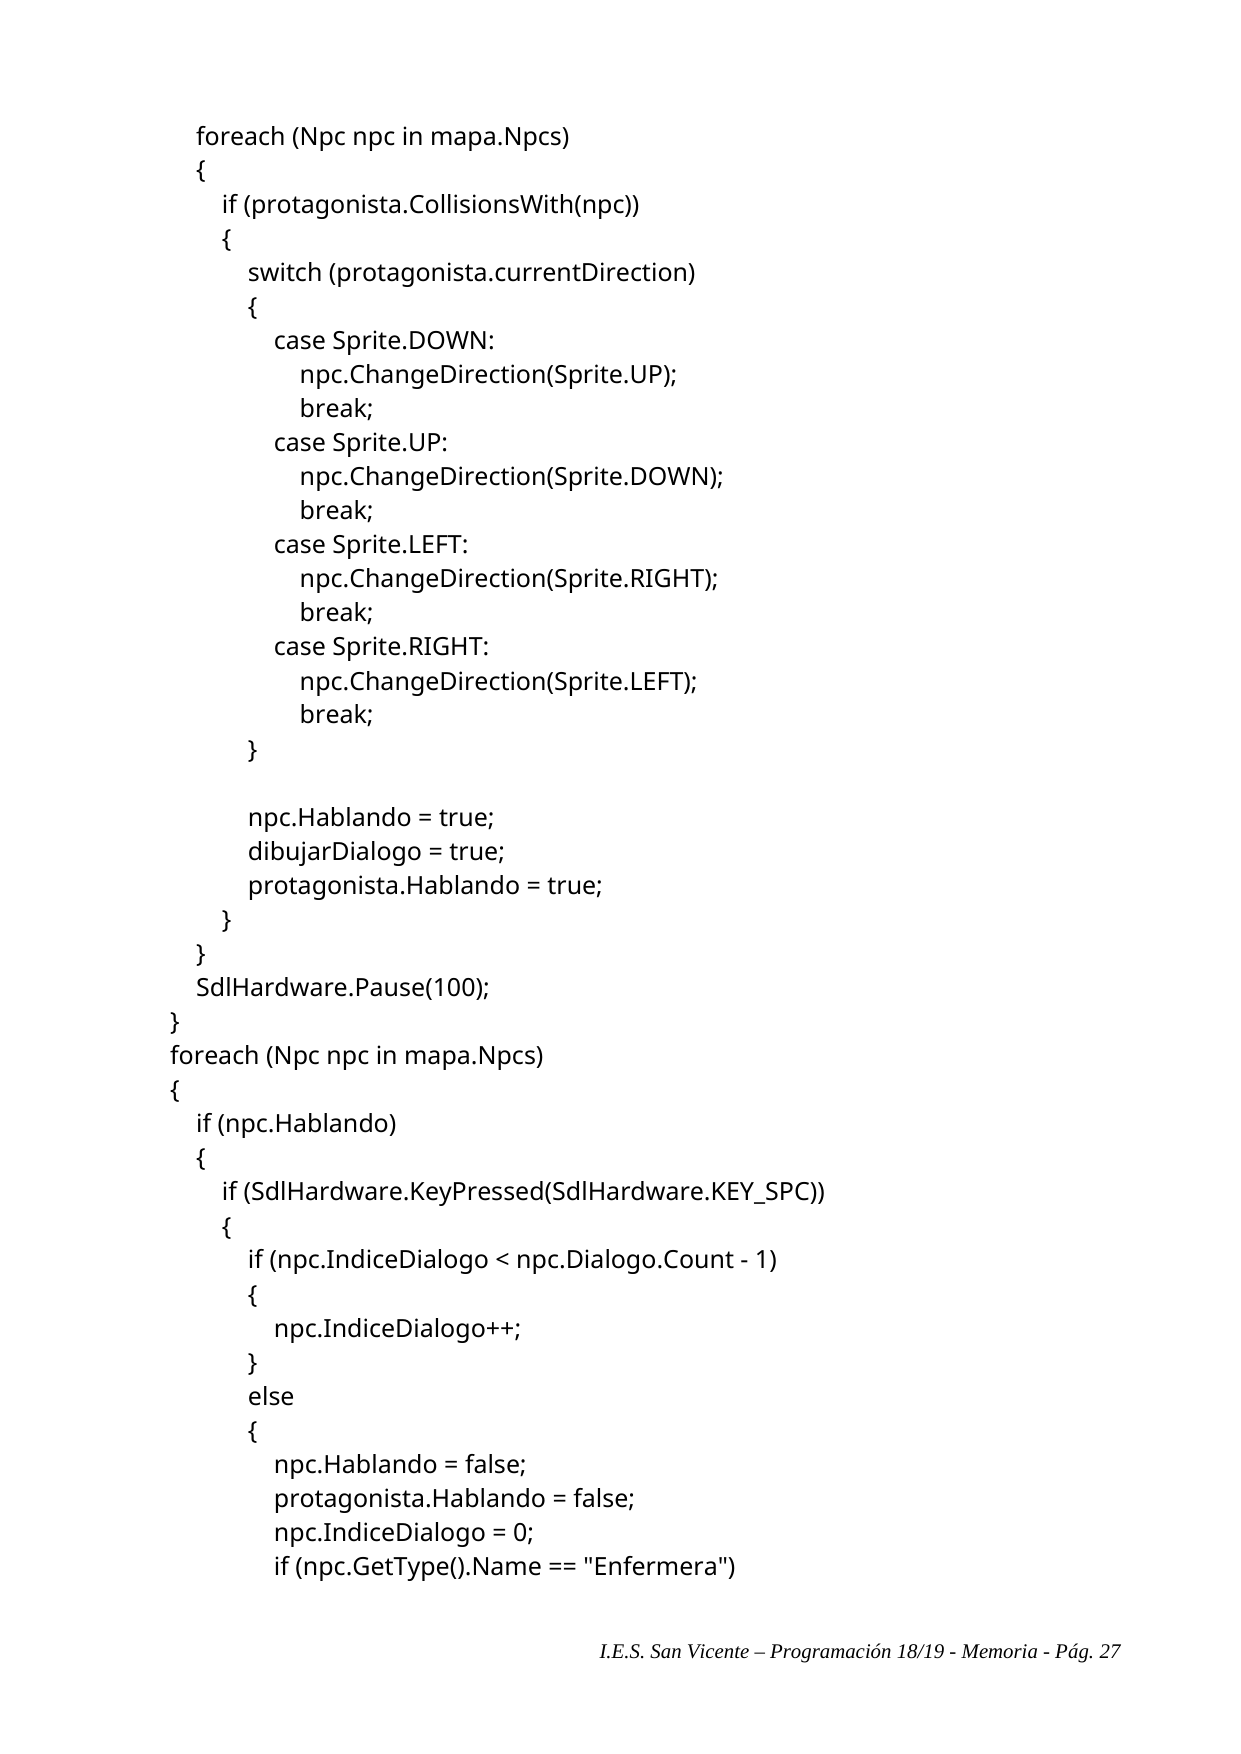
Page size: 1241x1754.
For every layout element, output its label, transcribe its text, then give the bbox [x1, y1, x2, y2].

text npc.Hablando = true; [118, 799, 1122, 833]
text { [118, 1140, 1122, 1174]
text { [118, 1072, 1122, 1106]
text foreach (Npc npc in mapa.Npcs) [118, 118, 1122, 152]
text case Sprite.RIGHT: [118, 629, 1122, 663]
text { [118, 1412, 1122, 1447]
text switch (protagonista.currentDirection) [118, 254, 1122, 288]
text } [118, 1344, 1122, 1378]
text case Sprite.LEFT: [118, 527, 1122, 561]
text npc.ChangeDirection(Sprite.RIGHT); [118, 561, 1122, 595]
text { [118, 152, 1122, 186]
text { [118, 220, 1122, 254]
text if (SdlHardware.KeyPressed(SdlHardware.KEY_SPC)) [118, 1174, 1122, 1208]
text break; [118, 595, 1122, 629]
text SdlHardware.Pause(100); [118, 970, 1122, 1004]
text if (npc.IndiceDialogo < npc.Dialogo.Count - 1) [118, 1242, 1122, 1276]
text if (npc.GetType().Name == "Enfermera") [118, 1549, 1122, 1583]
text npc.ChangeDirection(Sprite.UP); [118, 357, 1122, 391]
text npc.IndiceDialogo = 0; [118, 1515, 1122, 1549]
text else [118, 1378, 1122, 1412]
text { [118, 1276, 1122, 1310]
text case Sprite.UP: [118, 425, 1122, 459]
text { [118, 288, 1122, 322]
text npc.Hablando = false; [118, 1447, 1122, 1481]
text protagonista.Hablando = true; [118, 867, 1122, 902]
text } [118, 1004, 1122, 1038]
text if (protagonista.CollisionsWith(npc)) [118, 186, 1122, 220]
text } [118, 936, 1122, 970]
text foreach (Npc npc in mapa.Npcs) [118, 1038, 1122, 1072]
text npc.ChangeDirection(Sprite.LEFT); [118, 663, 1122, 697]
text } [118, 902, 1122, 936]
text break; [118, 391, 1122, 425]
text protagonista.Hablando = false; [118, 1481, 1122, 1515]
text dibujarDialogo = true; [118, 833, 1122, 867]
text if (npc.Hablando) [118, 1106, 1122, 1140]
text npc.ChangeDirection(Sprite.DOWN); [118, 459, 1122, 493]
text case Sprite.DOWN: [118, 322, 1122, 357]
text break; [118, 697, 1122, 731]
text } [118, 731, 1122, 765]
text { [118, 1208, 1122, 1242]
text break; [118, 493, 1122, 527]
text npc.IndiceDialogo++; [118, 1310, 1122, 1344]
